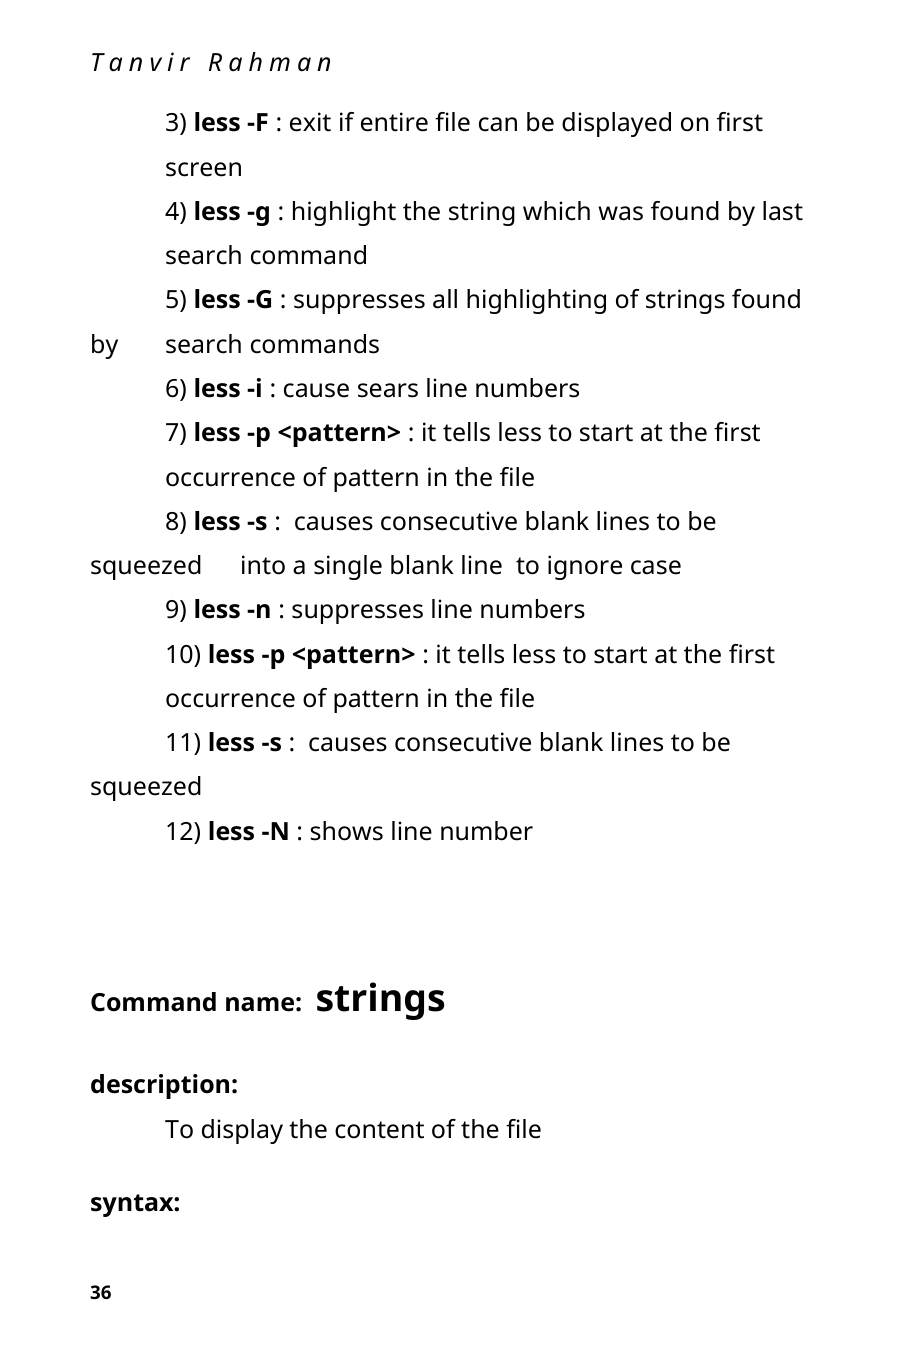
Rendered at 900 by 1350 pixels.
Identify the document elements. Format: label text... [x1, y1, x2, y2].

text 3) less -F : exit if entire file can be displayed on first screen 4) less -g : highlight the string which was found by last search command 5) less -G : suppresses all highlighting of strings found by search commands 6) less -i : cause sears line numbers [90, 105, 810, 405]
text 12) less -N : shows line number [90, 813, 810, 847]
text 8) less -s : causes consecutive blank lines to be squeezed into a single blank line to ignore case 9) less -n : suppresses line numbers 10) less -p <pattern> : it tells less to start at the first occurrence of pattern in the file 11) less -s : causes consecutive blank lines to be squeezed [90, 503, 810, 803]
text To display the content of the file [90, 1111, 810, 1146]
text syntax: [90, 1185, 810, 1219]
text description: [90, 1067, 810, 1101]
text Command name: strings [90, 972, 810, 1023]
text 7) less -p <pattern> : it tells less to start at the first occurrence of pattern in the file [90, 415, 810, 493]
